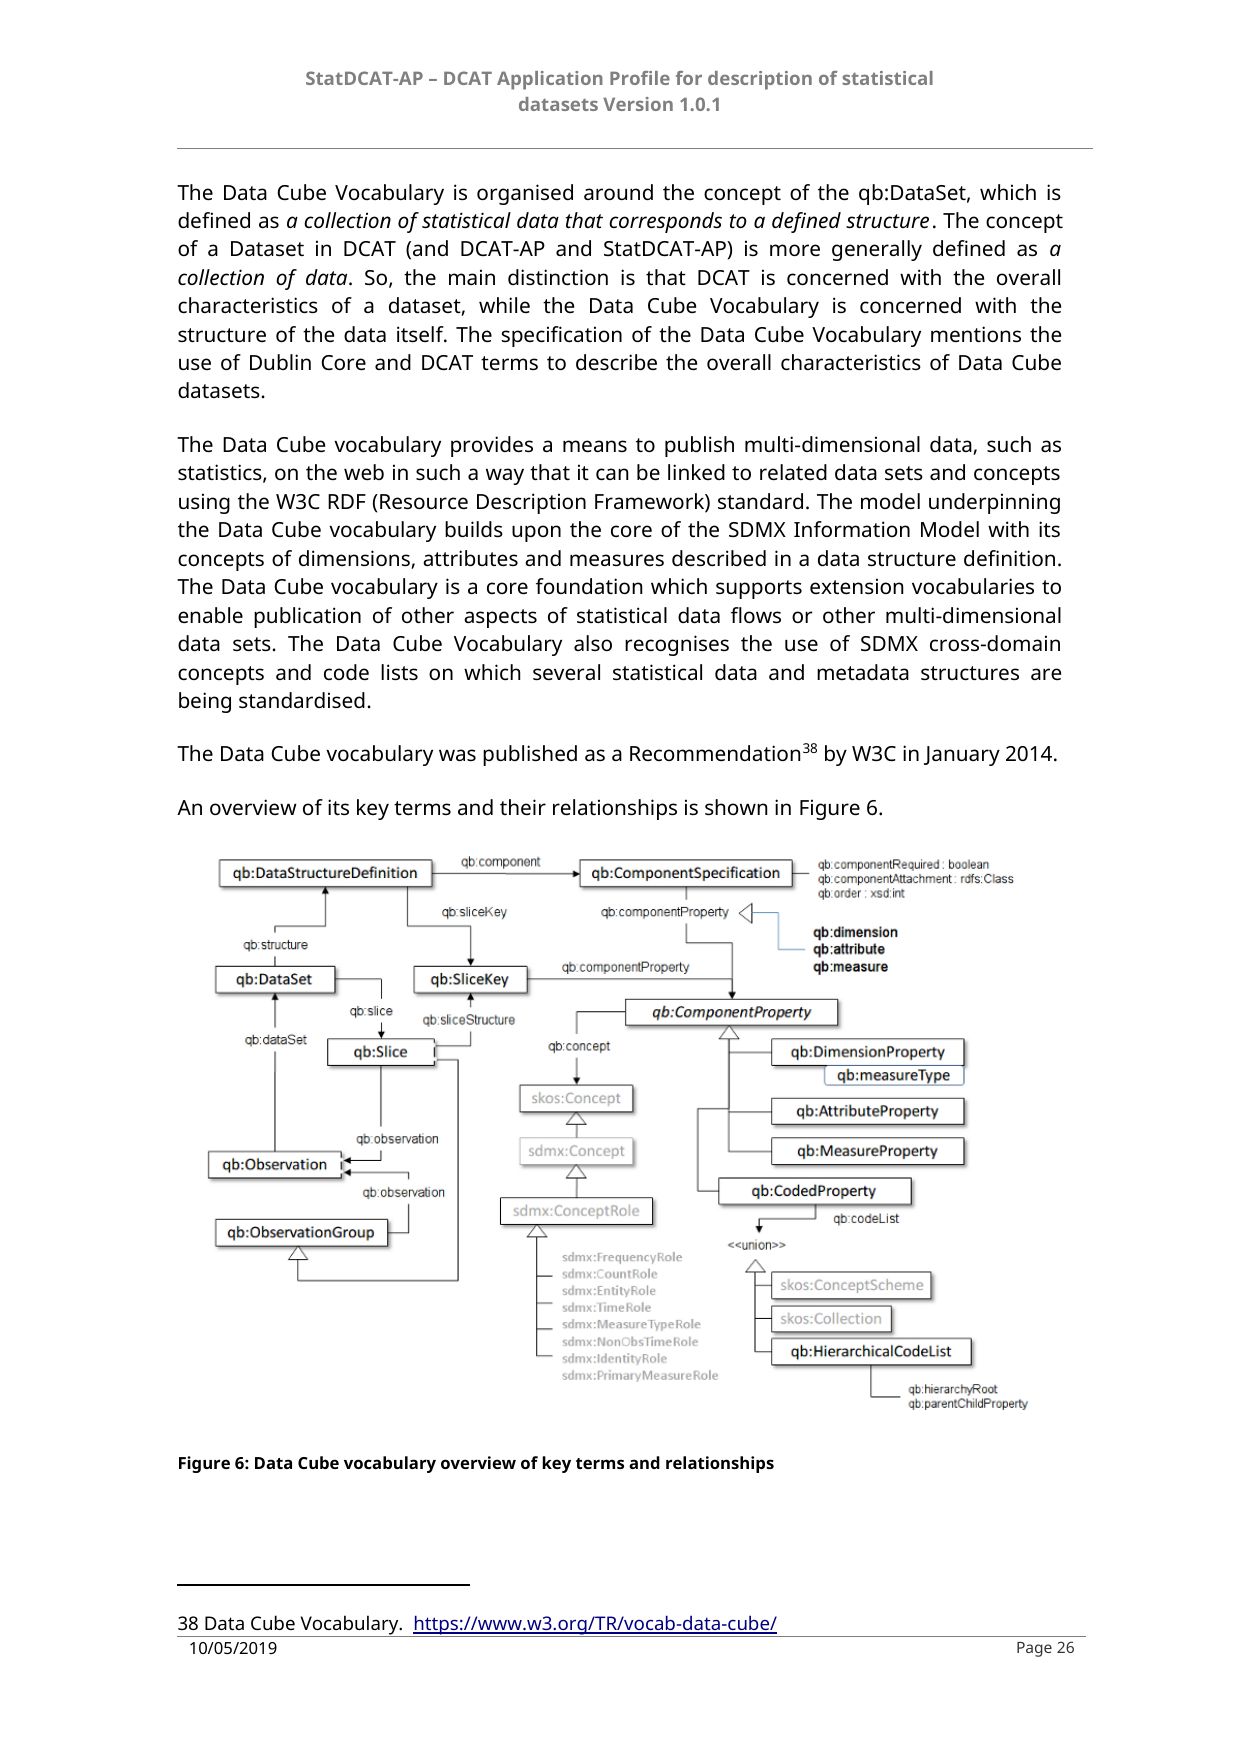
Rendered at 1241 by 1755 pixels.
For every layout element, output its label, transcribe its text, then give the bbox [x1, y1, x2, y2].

text An overview of its key terms and their relationships is shown in Figure 6. [177, 793, 1063, 821]
text The Data Cube vocabulary was published as a Recommendation by W3C in January 2014. [177, 739, 1063, 768]
text The Data Cube Vocabulary is organised around the concept of the qb:DataSet, which is defined as a collection of statistical data that corresponds to a defined structure. The concept of a Dataset in DCAT (and DCAT-AP and StatDCAT-AP) is more generally defined as a collection of data. So, the main distinction is that DCAT is concerned with the overall characteristics of a dataset, while the Data Cube Vocabulary is concerned with the structure of the data itself. The specification of the Data Cube Vocabulary mentions the use of Dublin Core and DCAT terms to describe the overall characteristics of Data Cube datasets. [177, 178, 1063, 405]
text Data Cube Vocabulary. https://www.w3.org/TR/vocab-data-cube/ [177, 1610, 1063, 1636]
text Figure 6: Data Cube vocabulary overview of key terms and relationships [177, 1452, 1063, 1474]
text The Data Cube vocabulary provides a means to publish multi-dimensional data, such as statistics, on the web in such a way that it can be linked to related data sets and concepts using the W3C RDF (Resource Description Framework) standard. The model underpinning the Data Cube vocabulary builds upon the core of the SDMX Information Model with its concepts of dimensions, attributes and measures described in a data structure definition. The Data Cube vocabulary is a core foundation which supports extension vocabularies to enable publication of other aspects of statistical data flows or other multi-dimensional data sets. The Data Cube Vocabulary also recognises the use of SDMX cross-domain concepts and code lists on which several statistical data and metadata structures are being standardised. [177, 430, 1063, 714]
